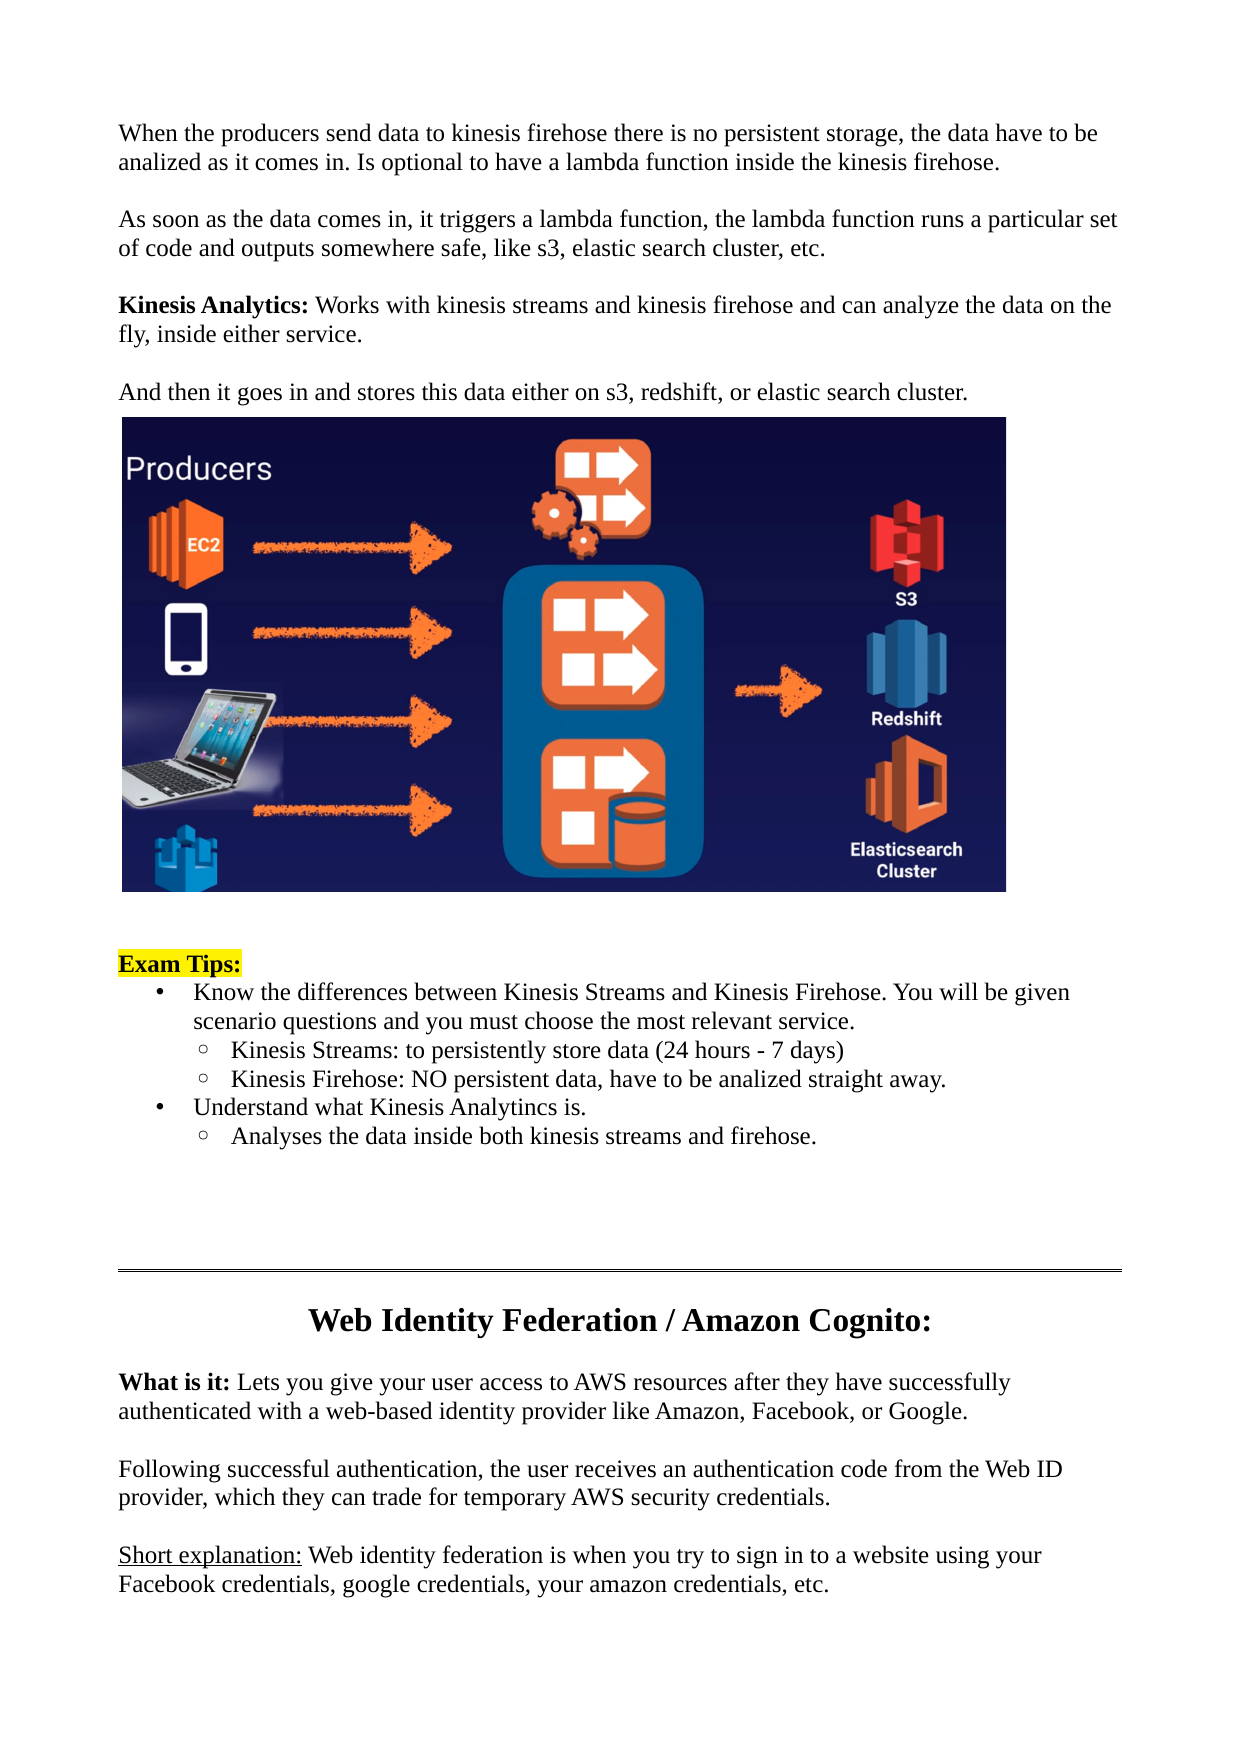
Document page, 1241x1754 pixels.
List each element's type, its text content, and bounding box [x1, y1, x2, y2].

text As soon as the data comes in, it triggers a lambda function, the lambda function runs a particular set of code and outputs somewhere safe, like s3, elastic search cluster, etc. [118, 204, 1122, 262]
list Understand what Kinesis Analytincs is. [156, 1092, 1122, 1121]
list Kinesis Firehose: NO persistent data, have to be analized straight away. [193, 1064, 1122, 1092]
list Know the differences between Kinesis Streams and Kinesis Firehose. You will be given scenario questions and you must choose the most relevant service. [156, 977, 1122, 1035]
text Web Identity Federation / Amazon Cognito: [118, 1300, 1122, 1339]
text Following successful authentication, the user receives an authentication code from the Web ID provider, which they can trade for temporary AWS security credentials. [118, 1454, 1122, 1511]
text Short explanation: Web identity federation is when you try to sign in to a website using your Facebook credentials, google credentials, your amazon credentials, etc. [118, 1540, 1122, 1597]
picture [122, 417, 1007, 892]
text When the producers send data to kinesis firehose there is no persistent storage, the data have to be analized as it comes in. Is optional to have a lambda function inside the kinesis firehose. [118, 118, 1122, 176]
list Analyses the data inside both kinesis streams and firehose. [193, 1121, 1122, 1150]
text And then it goes in and stores this data either on s3, redshift, or elastic search cluster. [118, 377, 1122, 406]
text Exam Tips: [118, 949, 1122, 977]
list Kinesis Streams: to persistently store data (24 hours - 7 days) [193, 1035, 1122, 1064]
text What is it: Lets you give your user access to AWS resources after they have successfully authenticated with a web-based identity provider like Amazon, Facebook, or Google. [118, 1367, 1122, 1425]
text Kinesis Analytics: Works with kinesis streams and kinesis firehose and can analyze the data on the fly, inside either service. [118, 291, 1122, 348]
